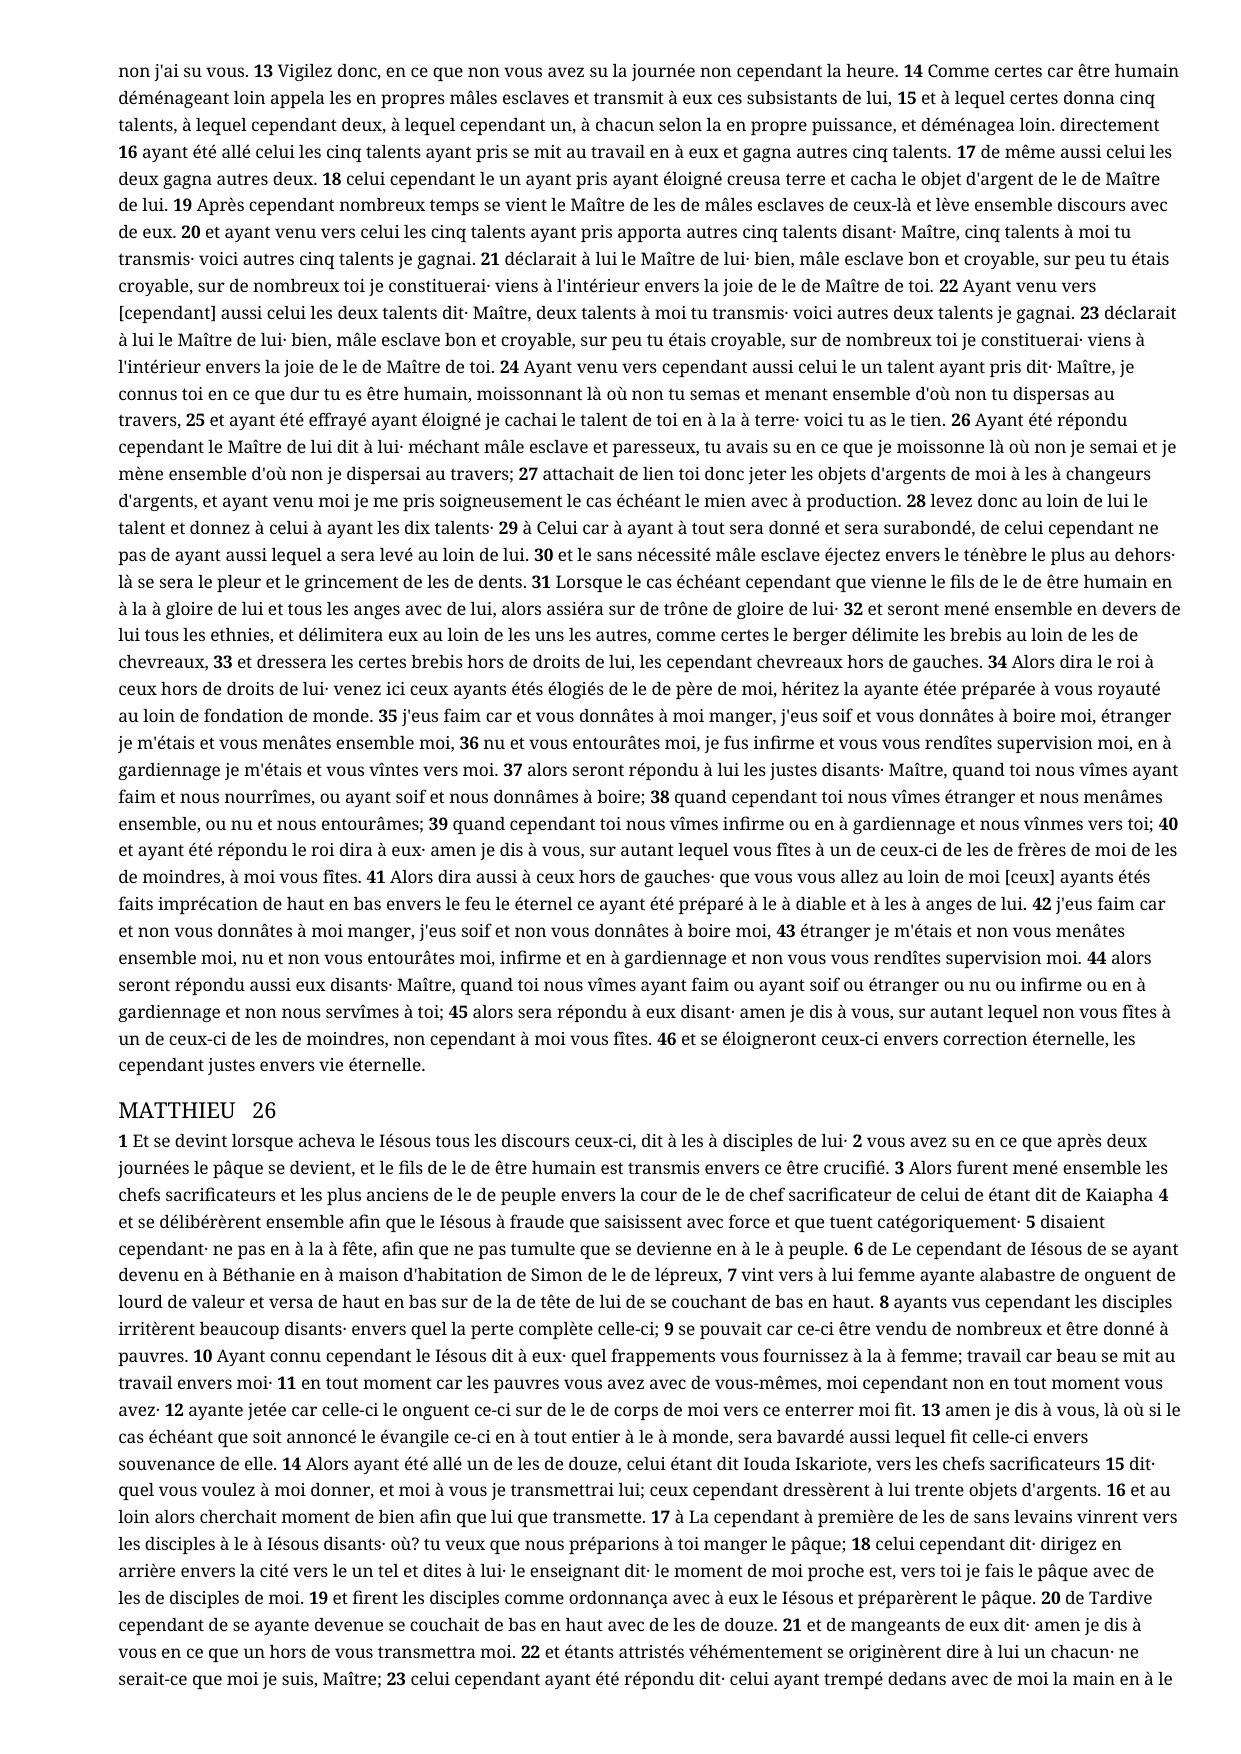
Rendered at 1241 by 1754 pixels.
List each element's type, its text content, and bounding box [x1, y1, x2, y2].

text non j'ai su vous. 13 Vigilez donc, en ce que non vous avez su la journée non cependant la heure. 14 Comme certes car être humain déménageant loin appela les en propres mâles esclaves et transmit à eux ces subsistants de lui, 15 et à lequel certes donna cinq talents, à lequel cependant deux, à lequel cependant un, à chacun selon la en propre puissance, et déménagea loin. directement 16 ayant été allé celui les cinq talents ayant pris se mit au travail en à eux et gagna autres cinq talents. 17 de même aussi celui les deux gagna autres deux. 18 celui cependant le un ayant pris ayant éloigné creusa terre et cacha le objet d'argent de le de Maître de lui. 19 Après cependant nombreux temps se vient le Maître de les de mâles esclaves de ceux-là et lève ensemble discours avec de eux. 20 et ayant venu vers celui les cinq talents ayant pris apporta autres cinq talents disant· Maître, cinq talents à moi tu transmis· voici autres cinq talents je gagnai. 21 déclarait à lui le Maître de lui· bien, mâle esclave bon et croyable, sur peu tu étais croyable, sur de nombreux toi je constituerai· viens à l'intérieur envers la joie de le de Maître de toi. 22 Ayant venu vers [cependant] aussi celui les deux talents dit· Maître, deux talents à moi tu transmis· voici autres deux talents je gagnai. 23 déclarait à lui le Maître de lui· bien, mâle esclave bon et croyable, sur peu tu étais croyable, sur de nombreux toi je constituerai· viens à l'intérieur envers la joie de le de Maître de toi. 24 Ayant venu vers cependant aussi celui le un talent ayant pris dit· Maître, je connus toi en ce que dur tu es être humain, moissonnant là où non tu semas et menant ensemble d'où non tu dispersas au travers, 25 et ayant été effrayé ayant éloigné je cachai le talent de toi en à la à terre· voici tu as le tien. 26 Ayant été répondu cependant le Maître de lui dit à lui· méchant mâle esclave et paresseux, tu avais su en ce que je moissonne là où non je semai et je mène ensemble d'où non je dispersai au travers; 27 attachait de lien toi donc jeter les objets d'argents de moi à les à changeurs d'argents, et ayant venu moi je me pris soigneusement le cas échéant le mien avec à production. 28 levez donc au loin de lui le talent et donnez à celui à ayant les dix talents· 29 à Celui car à ayant à tout sera donné et sera surabondé, de celui cependant ne pas de ayant aussi lequel a sera levé au loin de lui. 30 et le sans nécessité mâle esclave éjectez envers le ténèbre le plus au dehors· là se sera le pleur et le grincement de les de dents. 31 Lorsque le cas échéant cependant que vienne le fils de le de être humain en à la à gloire de lui et tous les anges avec de lui, alors assiéra sur de trône de gloire de lui· 32 et seront mené ensemble en devers de lui tous les ethnies, et délimitera eux au loin de les uns les autres, comme certes le berger délimite les brebis au loin de les de chevreaux, 33 et dressera les certes brebis hors de droits de lui, les cependant chevreaux hors de gauches. 34 Alors dira le roi à ceux hors de droits de lui· venez ici ceux ayants étés élogiés de le de père de moi, héritez la ayante étée préparée à vous royauté au loin de fondation de monde. 35 j'eus faim car et vous donnâtes à moi manger, j'eus soif et vous donnâtes à boire moi, étranger je m'étais et vous menâtes ensemble moi, 36 nu et vous entourâtes moi, je fus infirme et vous vous rendîtes supervision moi, en à gardiennage je m'étais et vous vîntes vers moi. 37 alors seront répondu à lui les justes disants· Maître, quand toi nous vîmes ayant faim et nous nourrîmes, ou ayant soif et nous donnâmes à boire; 38 quand cependant toi nous vîmes étranger et nous menâmes ensemble, ou nu et nous entourâmes; 39 quand cependant toi nous vîmes infirme ou en à gardiennage et nous vînmes vers toi; 40 et ayant été répondu le roi dira à eux· amen je dis à vous, sur autant lequel vous fîtes à un de ceux-ci de les de frères de moi de les de moindres, à moi vous fîtes. 41 Alors dira aussi à ceux hors de gauches· que vous vous allez au loin de moi [ceux] ayants étés faits imprécation de haut en bas envers le feu le éternel ce ayant été préparé à le à diable et à les à anges de lui. 42 j'eus faim car et non vous donnâtes à moi manger, j'eus soif et non vous donnâtes à boire moi, 43 étranger je m'étais et non vous menâtes ensemble moi, nu et non vous entourâtes moi, infirme et en à gardiennage et non vous vous rendîtes supervision moi. 44 alors seront répondu aussi eux disants· Maître, quand toi nous vîmes ayant faim ou ayant soif ou étranger ou nu ou infirme ou en à gardiennage et non nous servîmes à toi; 45 alors sera répondu à eux disant· amen je dis à vous, sur autant lequel non vous fîtes à un de ceux-ci de les de moindres, non cependant à moi vous fîtes. 46 et se éloigneront ceux-ci envers correction éternelle, les cependant justes envers vie éternelle. [118, 59, 1181, 1077]
text 1 Et se devint lorsque acheva le Iésous tous les discours ceux-ci, dit à les à disciples de lui· 2 vous avez su en ce que après deux journées le pâque se devient, et le fils de le de être humain est transmis envers ce être crucifié. 3 Alors furent mené ensemble les chefs sacrificateurs et les plus anciens de le de peuple envers la cour de le de chef sacrificateur de celui de étant dit de Kaiapha 4 et se délibérèrent ensemble afin que le Iésous à fraude que saisissent avec force et que tuent catégoriquement· 5 disaient cependant· ne pas en à la à fête, afin que ne pas tumulte que se devienne en à le à peuple. 6 de Le cependant de Iésous de se ayant devenu en à Béthanie en à maison d'habitation de Simon de le de lépreux, 7 vint vers à lui femme ayante alabastre de onguent de lourd de valeur et versa de haut en bas sur de la de tête de lui de se couchant de bas en haut. 8 ayants vus cependant les disciples irritèrent beaucoup disants· envers quel la perte complète celle-ci; 9 se pouvait car ce-ci être vendu de nombreux et être donné à pauvres. 10 Ayant connu cependant le Iésous dit à eux· quel frappements vous fournissez à la à femme; travail car beau se mit au travail envers moi· 11 en tout moment car les pauvres vous avez avec de vous-mêmes, moi cependant non en tout moment vous avez· 12 ayante jetée car celle-ci le onguent ce-ci sur de le de corps de moi vers ce enterrer moi fit. 13 amen je dis à vous, là où si le cas échéant que soit annoncé le évangile ce-ci en à tout entier à le à monde, sera bavardé aussi lequel fit celle-ci envers souvenance de elle. 14 Alors ayant été allé un de les de douze, celui étant dit Iouda Iskariote, vers les chefs sacrificateurs 15 dit· quel vous voulez à moi donner, et moi à vous je transmettrai lui; ceux cependant dressèrent à lui trente objets d'argents. 16 et au loin alors cherchait moment de bien afin que lui que transmette. 17 à La cependant à première de les de sans levains vinrent vers les disciples à le à Iésous disants· où? tu veux que nous préparions à toi manger le pâque; 18 celui cependant dit· dirigez en arrière envers la cité vers le un tel et dites à lui· le enseignant dit· le moment de moi proche est, vers toi je fais le pâque avec de les de disciples de moi. 19 et firent les disciples comme ordonnança avec à eux le Iésous et préparèrent le pâque. 20 de Tardive cependant de se ayante devenue se couchait de bas en haut avec de les de douze. 21 et de mangeants de eux dit· amen je dis à vous en ce que un hors de vous transmettra moi. 22 et étants attristés véhémentement se originèrent dire à lui un chacun· ne serait-ce que moi je suis, Maître; 23 celui cependant ayant été répondu dit· celui ayant trempé dedans avec de moi la main en à le [118, 1129, 1181, 1690]
text MATTHIEU 26 [118, 1095, 1181, 1125]
